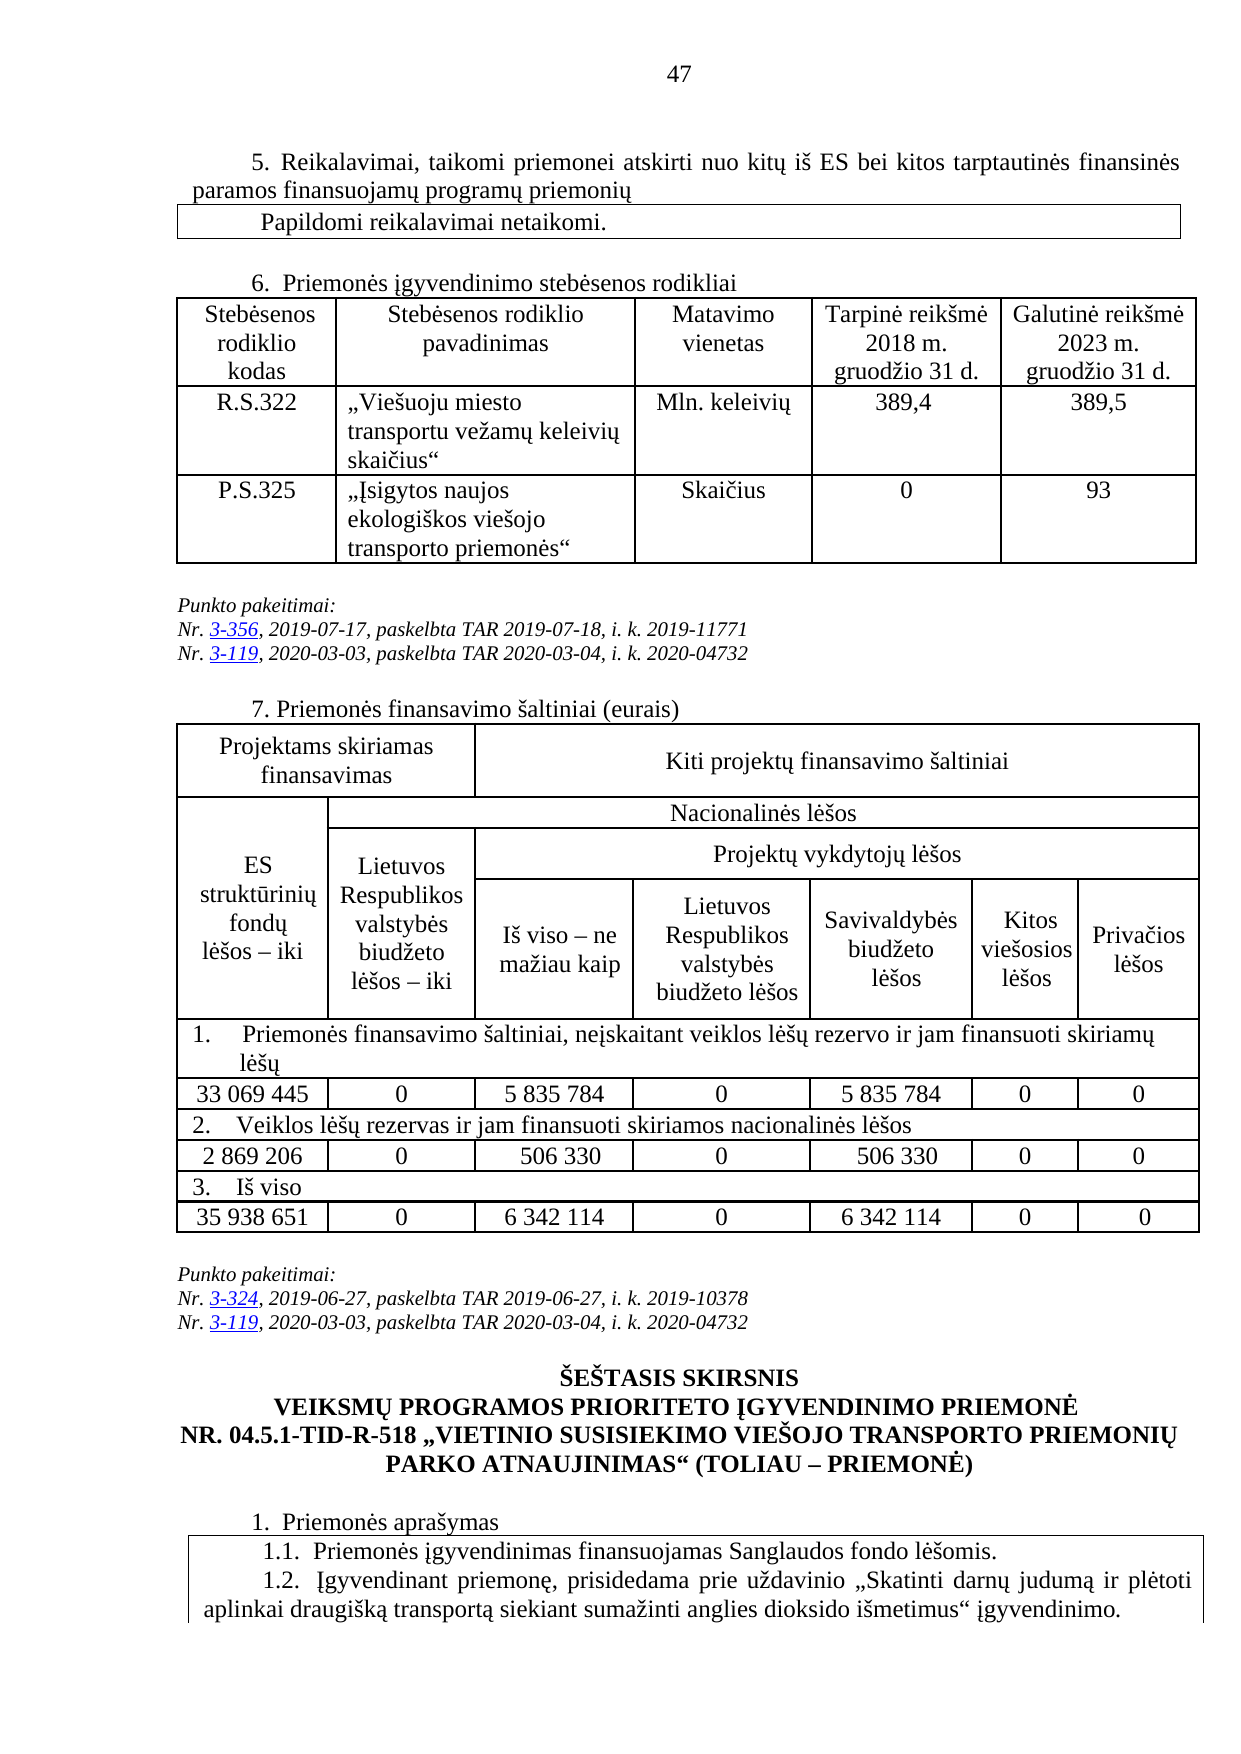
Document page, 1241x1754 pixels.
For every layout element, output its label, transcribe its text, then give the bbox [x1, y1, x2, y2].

table_cell 1. Priemonės finansavimo šaltiniai, neįskaitant veiklos lėšų rezervo ir jam finansuoti skiriamų lėšų [178, 1020, 1198, 1077]
table_cell 0 [1079, 1079, 1198, 1108]
table_cell R.S.322 [178, 387, 335, 473]
table_cell 0 [634, 1079, 809, 1108]
table_cell Lietuvos Respublikos valstybės biudžeto lėšos [634, 880, 809, 1017]
text Nr. 3-119, 2020-03-03, paskelbta TAR 2020-03-04, i. k. 2020-04732 [177, 1310, 1181, 1334]
table_cell ES struktūrinių fondų lėšos – iki [178, 798, 327, 1017]
table_cell Kitos viešosios lėšos [973, 880, 1077, 1017]
text 7. Priemonės finansavimo šaltiniai (eurais) [251, 694, 1181, 722]
table_cell 389,4 [813, 387, 1000, 473]
text 1. Priemonės aprašymas [251, 1507, 1181, 1535]
table_cell 0 [813, 476, 1000, 562]
table_header Tarpinė reikšmė 2018 m. gruodžio 31 d. [813, 299, 1000, 385]
text Punkto pakeitimai: [177, 1262, 1181, 1286]
table_cell 2. Veiklos lėšų rezervas ir jam finansuoti skiriamos nacionalinės lėšos [178, 1110, 1198, 1139]
table_cell 0 [973, 1203, 1077, 1231]
text Nr. 3-356, 2019-07-17, paskelbta TAR 2019-07-18, i. k. 2019-11771 [177, 617, 1181, 641]
text VEIKSMŲ PROGRAMOS PRIORITETO ĮGYVENDINIMO PRIEMONĖ [177, 1392, 1181, 1420]
table_cell 2 869 206 [178, 1141, 327, 1169]
table_cell „Įsigytos naujos ekologiškos viešojo transporto priemonės“ [337, 476, 634, 562]
table_cell Lietuvos Respublikos valstybės biudžeto lėšos – iki [329, 829, 474, 1017]
table_cell Savivaldybės biudžeto lėšos [811, 880, 971, 1017]
table_cell 6 342 114 [476, 1203, 632, 1231]
table_cell 0 [973, 1141, 1077, 1169]
table_cell Projektų vykdytojų lėšos [476, 829, 1198, 878]
table_header Stebėsenos rodiklio pavadinimas [337, 299, 634, 385]
table_cell 0 [1079, 1203, 1198, 1231]
table_header 1.1. Priemonės įgyvendinimas finansuojamas Sanglaudos fondo lėšomis. [189, 1536, 1203, 1565]
table_cell 0 [329, 1203, 474, 1231]
table_cell 0 [634, 1203, 809, 1231]
table_cell 6 342 114 [811, 1203, 971, 1231]
table_cell Mln. keleivių [636, 387, 811, 473]
table_cell 0 [329, 1079, 474, 1108]
text ŠEŠTASIS SKIRSNIS [177, 1363, 1181, 1392]
table_cell P.S.325 [178, 476, 335, 562]
table_cell Nacionalinės lėšos [329, 798, 1198, 827]
table_cell Skaičius [636, 476, 811, 562]
table_cell 0 [634, 1141, 809, 1169]
table_header Projektams skiriamas finansavimas [178, 725, 474, 796]
table_header Stebėsenos rodiklio kodas [178, 299, 335, 385]
table_header Galutinė reikšmė 2023 m. gruodžio 31 d. [1002, 299, 1195, 385]
table_cell Privačios lėšos [1079, 880, 1198, 1017]
table_cell 1.2. Įgyvendinant priemonę, prisidedama prie uždavinio „Skatinti darnų judumą ir plėtoti aplinkai draugišką transportą siekiant sumažinti anglies dioksido išmetimus“ įgyvendinimo. [189, 1565, 1203, 1623]
table_cell 0 [973, 1079, 1077, 1108]
table_cell Iš viso – ne mažiau kaip [476, 880, 632, 1017]
table_header Matavimo vienetas [636, 299, 811, 385]
text 5. Reikalavimai, taikomi priemonei atskirti nuo kitų iš ES bei kitos tarptautinės finansinės paramos finansuojamų programų priemonių [192, 147, 1181, 204]
table_cell 0 [1079, 1141, 1198, 1169]
table_cell 506 330 [811, 1141, 971, 1169]
table_cell 33 069 445 [178, 1079, 327, 1108]
table_cell 3. Iš viso [178, 1172, 1198, 1200]
table_cell 5 835 784 [811, 1079, 971, 1108]
text Nr. 3-119, 2020-03-03, paskelbta TAR 2020-03-04, i. k. 2020-04732 [177, 641, 1181, 665]
text Punkto pakeitimai: [177, 593, 1181, 617]
text Nr. 3-324, 2019-06-27, paskelbta TAR 2019-06-27, i. k. 2019-10378 [177, 1286, 1181, 1310]
text 6. Priemonės įgyvendinimo stebėsenos rodikliai [251, 268, 1181, 297]
table_cell 506 330 [476, 1141, 632, 1169]
table_cell 0 [329, 1141, 474, 1169]
text NR. 04.5.1-TID-R-518 „Vietinio susisiekimo viešojo transporto priemonių parko atnaujinimas“ (TOLIAU – priemonė) [177, 1420, 1181, 1478]
text Papildomi reikalavimai netaikomi. [178, 205, 1180, 238]
table_cell „Viešuoju miesto transportu vežamų keleivių skaičius“ [337, 387, 634, 473]
table_cell 35 938 651 [178, 1203, 327, 1231]
table_cell 389,5 [1002, 387, 1195, 473]
table_header Kiti projektų finansavimo šaltiniai [476, 725, 1198, 796]
table_cell 93 [1002, 476, 1195, 562]
table_cell 5 835 784 [476, 1079, 632, 1108]
